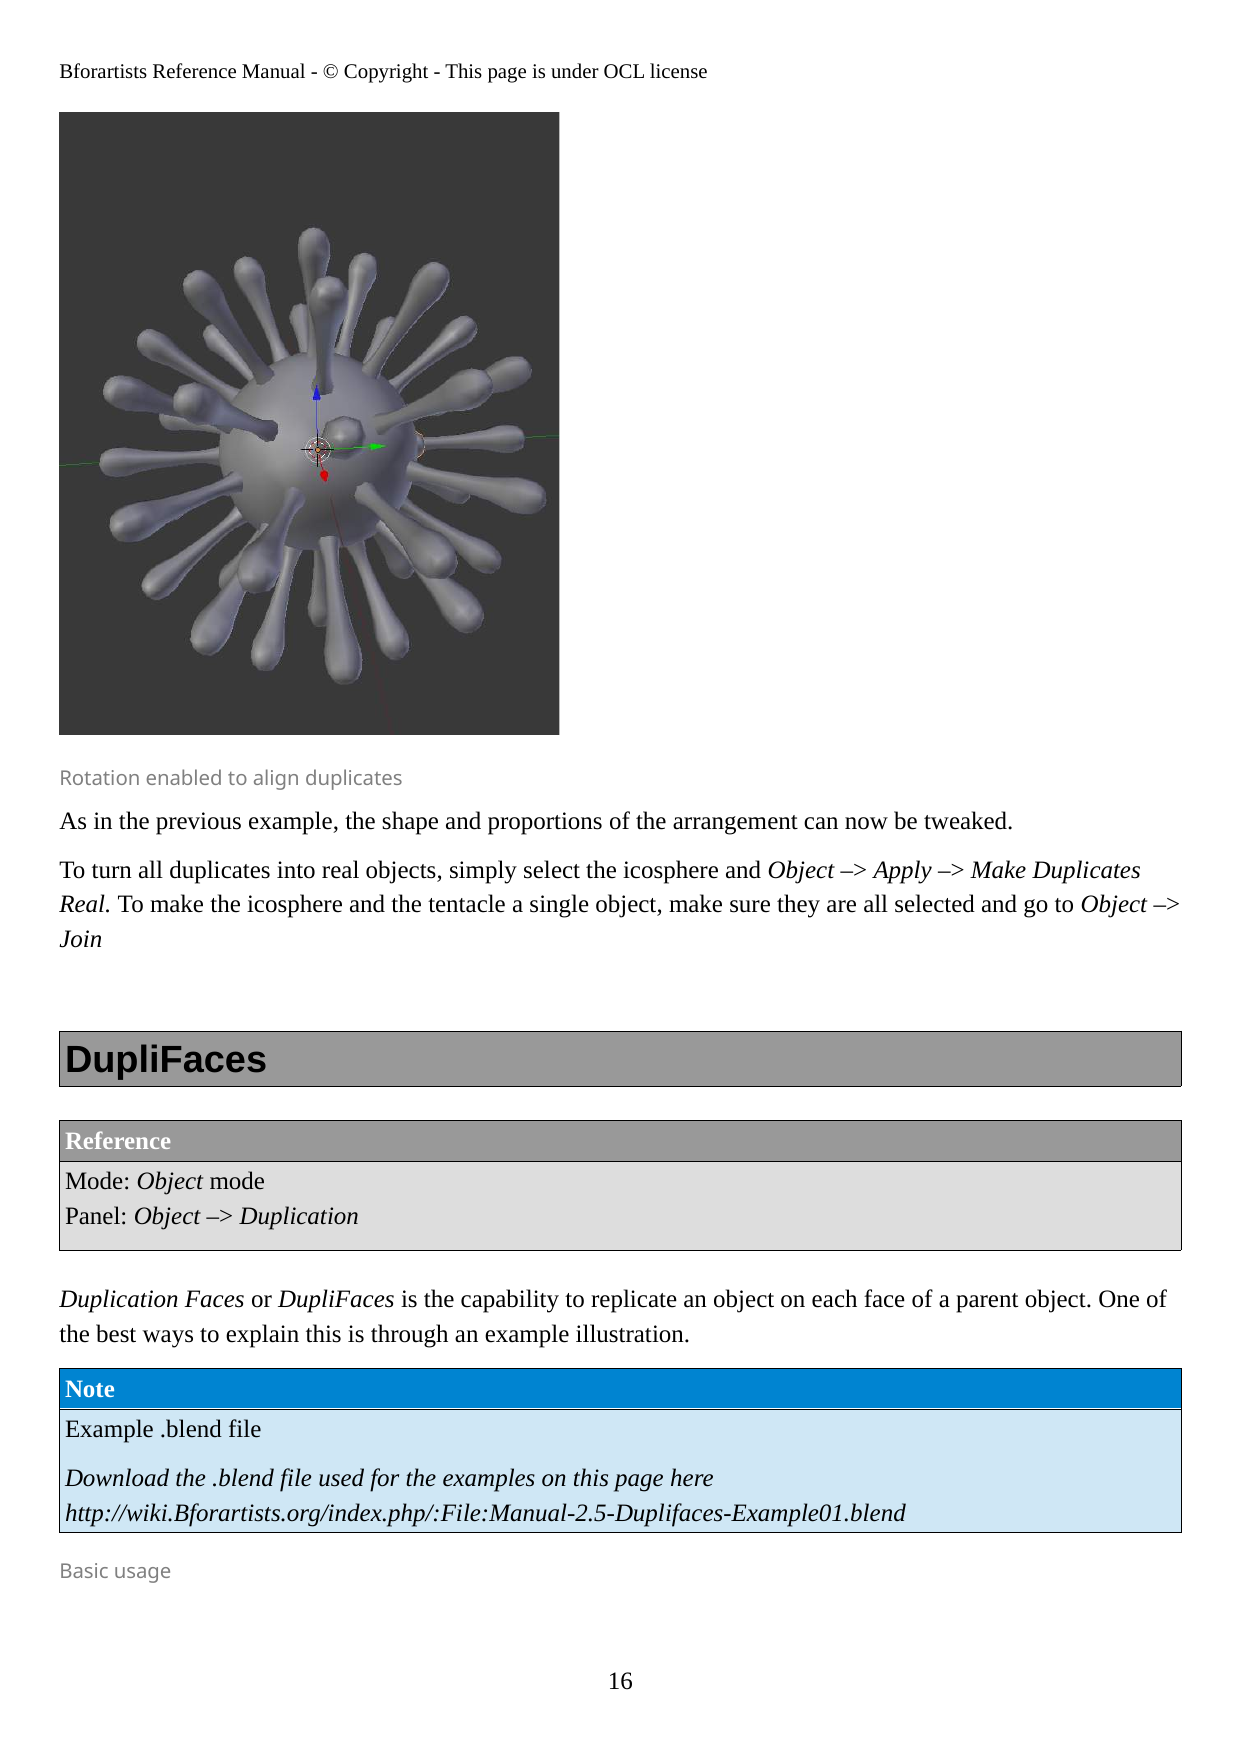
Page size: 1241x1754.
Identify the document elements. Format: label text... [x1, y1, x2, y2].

text As in the previous example, the shape and proportions of the arrangement can now be tweaked. [59, 806, 1181, 835]
subtitle Basic usage [59, 1553, 1181, 1584]
text Duplication Faces or DupliFaces is the capability to replicate an object on each face of a parent object. One of the best ways to explain this is through an example illustration. [59, 1251, 1181, 1348]
text Rotation enabled to align duplicates [59, 760, 1181, 791]
table_cell Example .blend file Download the .blend file used for the examples on this page here http://wiki.Bforartists.org/index.php/:File:Manual-2.5-Duplifaces-Example01.blend [60, 1410, 1181, 1532]
table_header Note [60, 1369, 1181, 1408]
table_header Reference [60, 1121, 1181, 1161]
table_cell Mode: Object mode Panel: Object –> Duplication [60, 1162, 1181, 1250]
picture [59, 112, 560, 735]
text To turn all duplicates into real objects, simply select the icosphere and Object –> Apply –> Make Duplicates Real. To make the icosphere and the tentacle a single object, make sure they are all selected and go to Object –> Join [59, 855, 1181, 953]
table_header DupliFaces [60, 1032, 1181, 1086]
